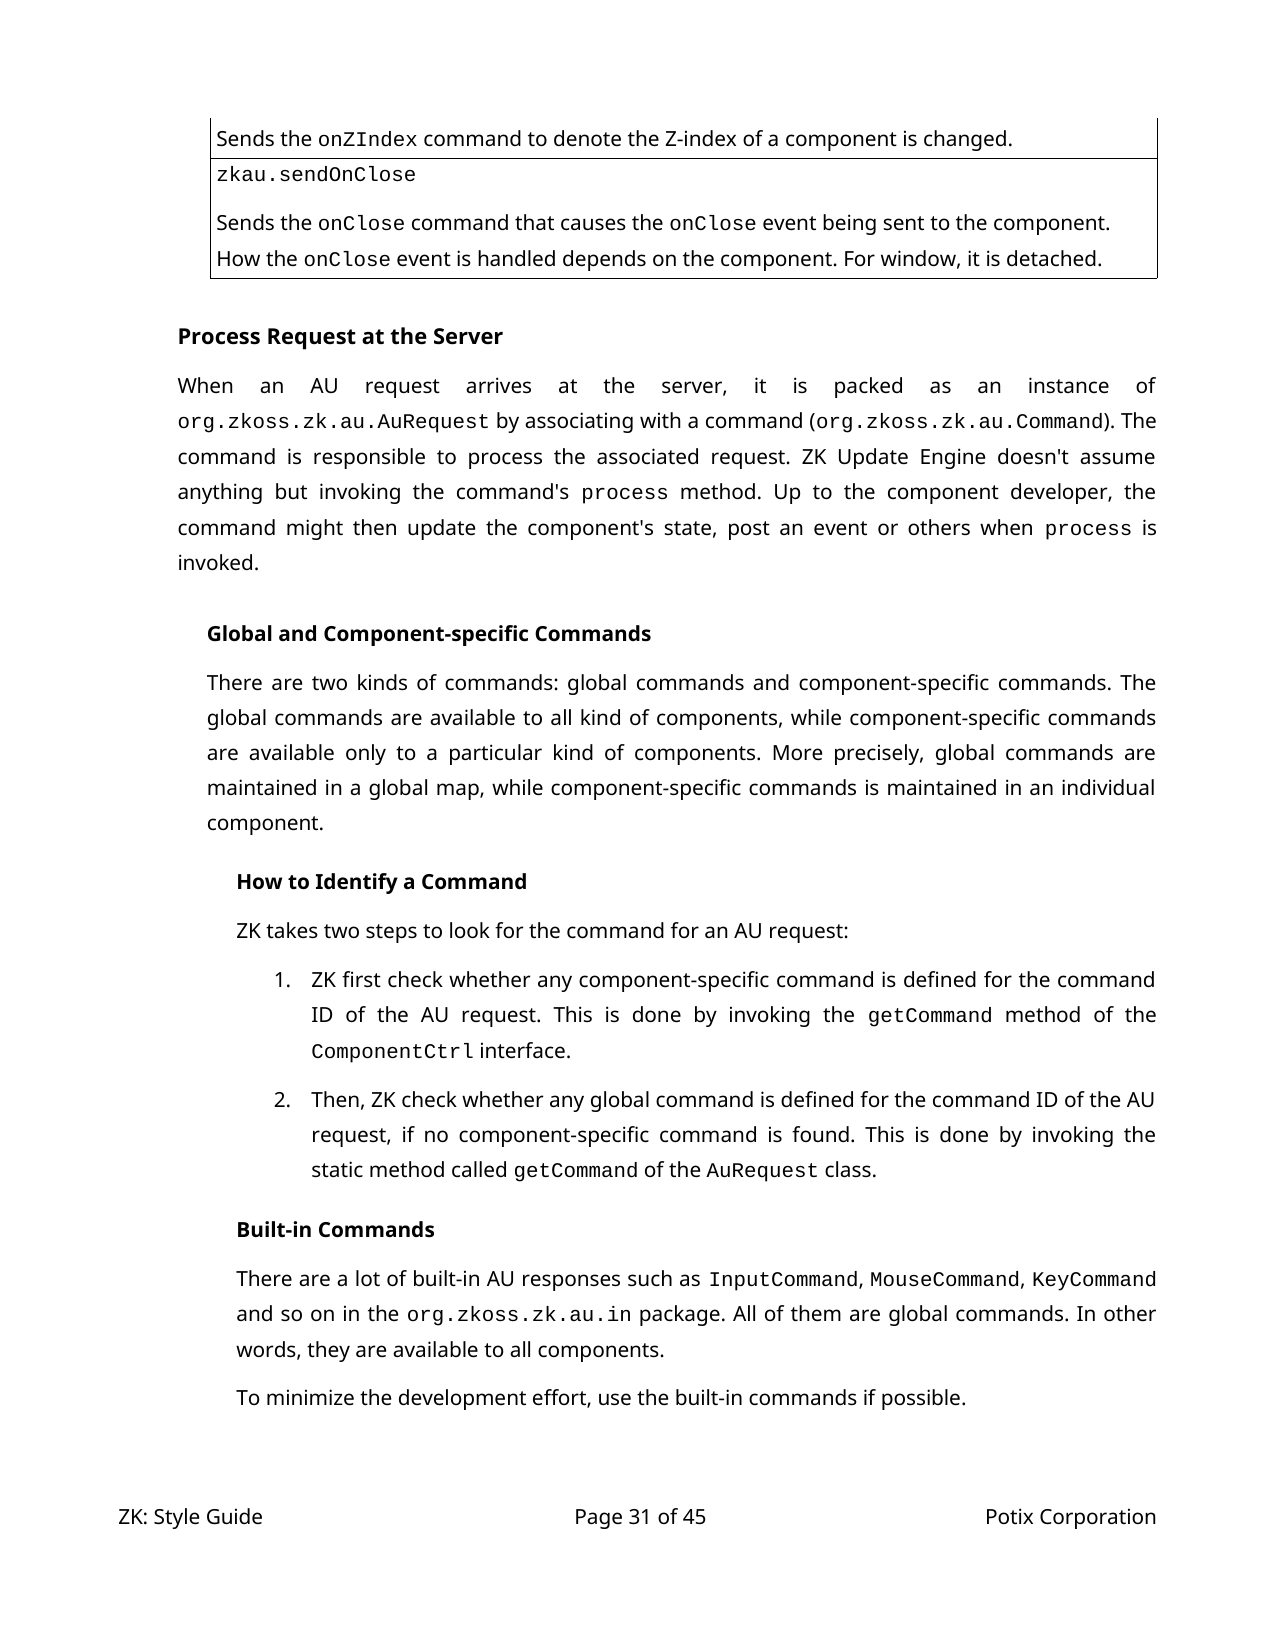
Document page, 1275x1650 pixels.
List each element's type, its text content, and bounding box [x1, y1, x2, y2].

text ZK takes two steps to look for the command for an AU request: [236, 916, 1157, 944]
subtitle Global and Component-specific Commands [207, 619, 1157, 647]
table_cell zkau.sendOnClose Sends the onClose command that causes the onClose event being sent to the component. How the onClose event is handled depends on the component. For window, it is detached. [211, 159, 1157, 278]
text When an AU request arrives at the server, it is packed as an instance of org.zkoss.zk.au.AuRequest by associating with a command (org.zkoss.zk.au.Command). The command is responsible to process the associated request. ZK Update Engine doesn't assume anything but invoking the command's process method. Up to the component developer, the command might then update the component's state, post an event or others when process is invoked. [177, 371, 1157, 576]
subtitle Process Request at the Server [177, 321, 1157, 351]
table_cell Sends the onZIndex command to denote the Z-index of a component is changed. [211, 118, 1157, 158]
text There are two kinds of commands: global commands and component-specific commands. The global commands are available to all kind of components, while component-specific commands are available only to a particular kind of components. More precisely, global commands are maintained in a global map, while component-specific commands is maintained in an individual component. [207, 668, 1157, 837]
list Then, ZK check whether any global command is defined for the command ID of the AU request, if no component-specific command is found. This is done by invoking the static method called getCommand of the AuRequest class. [274, 1085, 1157, 1184]
subtitle Built-in Commands [236, 1215, 1157, 1243]
subtitle How to Identify a Command [236, 867, 1157, 896]
list ZK first check whether any component-specific command is defined for the command ID of the AU request. This is done by invoking the getCommand method of the ComponentCtrl interface. [274, 965, 1157, 1064]
text To minimize the development effort, use the built-in commands if possible. [236, 1383, 1157, 1412]
text There are a lot of built-in AU responses such as InputCommand, MouseCommand, KeyCommand and so on in the org.zkoss.zk.au.in package. All of them are global commands. In other words, they are available to all components. [236, 1264, 1157, 1363]
